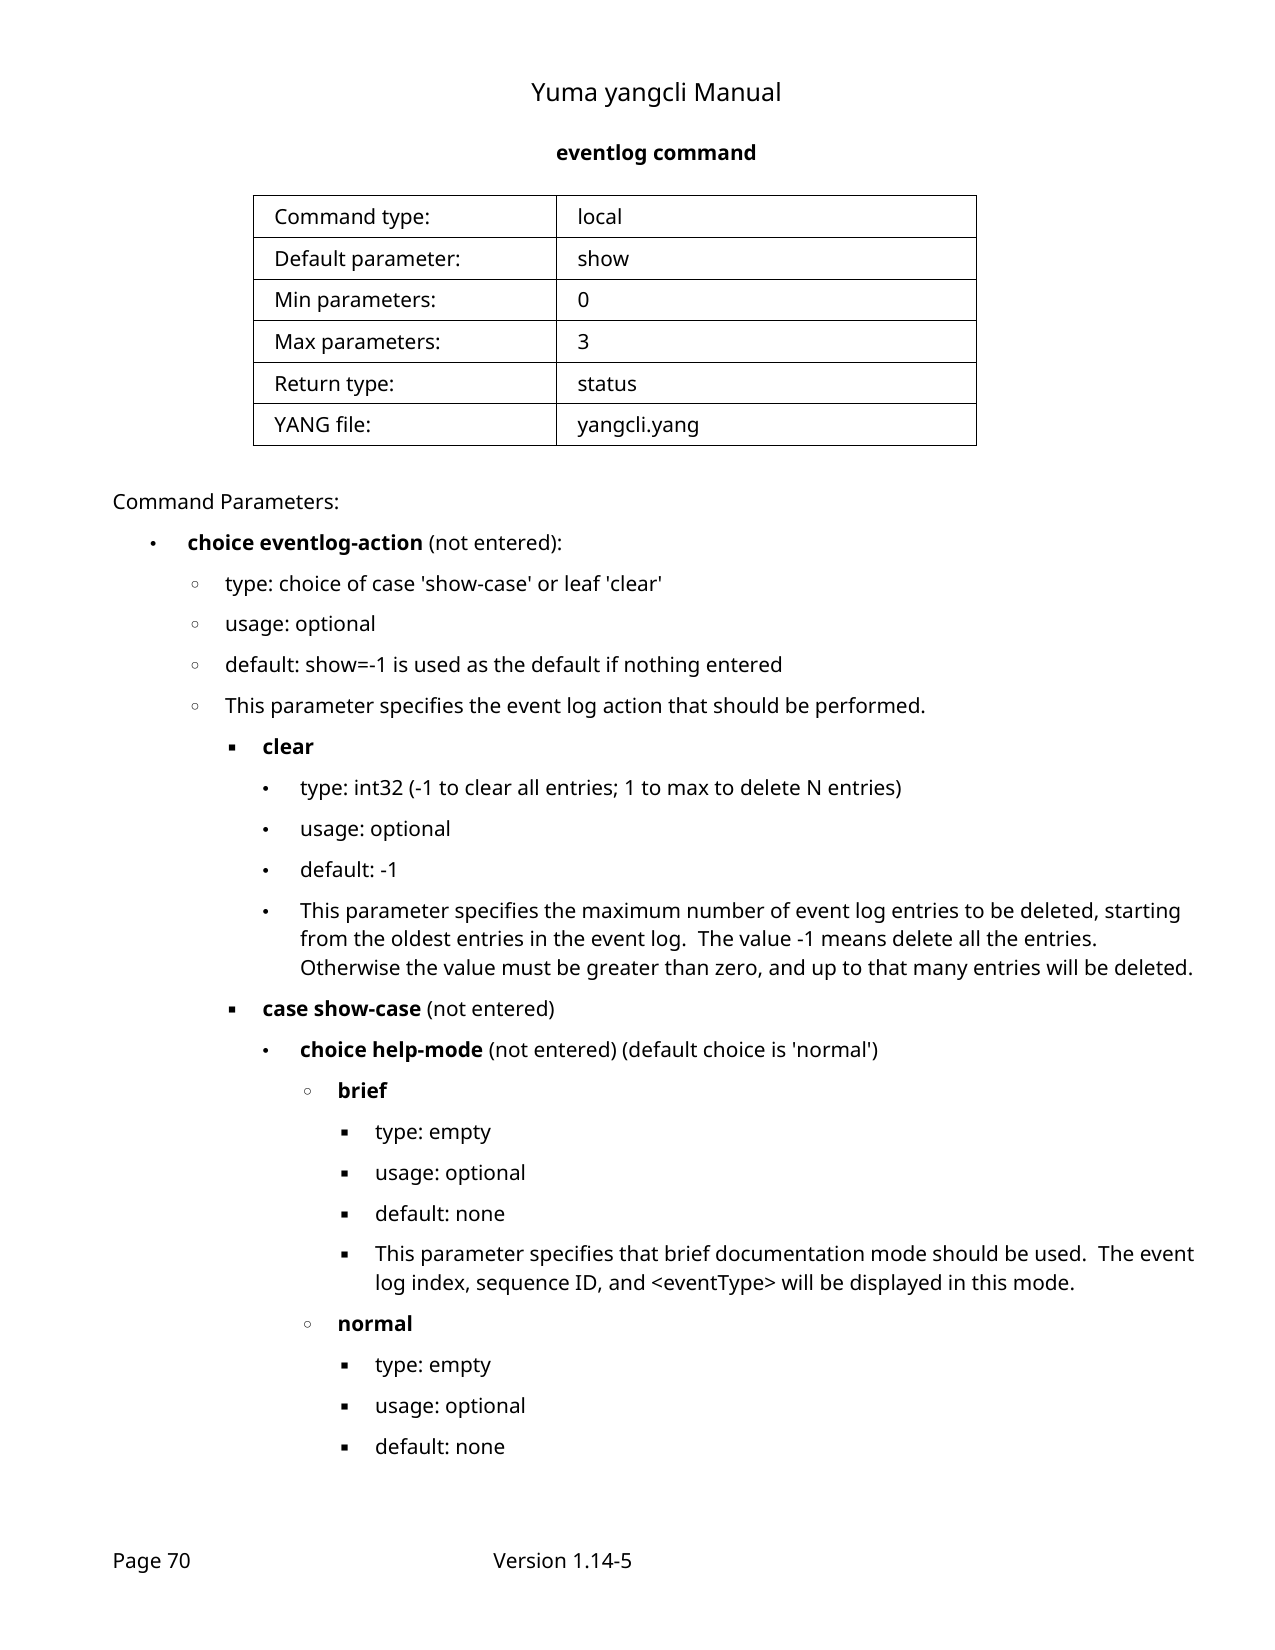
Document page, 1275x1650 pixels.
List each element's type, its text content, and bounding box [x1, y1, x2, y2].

table_header local [557, 196, 976, 237]
list case show-case (not entered) [225, 994, 1200, 1022]
subtitle eventlog command [127, 138, 1185, 167]
list This parameter specifies that brief documentation mode should be used. The event log index, sequence ID, and <eventType> will be displayed in this mode. [337, 1239, 1200, 1296]
table_cell show [557, 238, 976, 278]
table_cell Default parameter: [254, 238, 556, 278]
list This parameter specifies the maximum number of event log entries to be deleted, starting from the oldest entries in the event log. The value -1 means delete all the entries. Otherwise the value must be greater than zero, and up to that many entries will be deleted. [262, 896, 1200, 981]
table_cell YANG file: [254, 404, 556, 445]
list choice eventlog-action (not entered): [150, 528, 1200, 556]
text Command Parameters: [112, 487, 1200, 515]
list type: choice of case 'show-case' or leaf 'clear' [187, 569, 1200, 597]
table_cell Max parameters: [254, 321, 556, 362]
list type: empty [337, 1350, 1200, 1378]
list default: none [337, 1199, 1200, 1227]
table_cell Return type: [254, 363, 556, 403]
table_cell 0 [557, 280, 976, 320]
list default: -1 [262, 855, 1200, 884]
list default: none [337, 1432, 1200, 1460]
list usage: optional [337, 1391, 1200, 1419]
list usage: optional [337, 1158, 1200, 1186]
table_cell status [557, 363, 976, 403]
list usage: optional [187, 609, 1200, 638]
list type: int32 (-1 to clear all entries; 1 to max to delete N entries) [262, 773, 1200, 802]
list choice help-mode (not entered) (default choice is 'normal') [262, 1035, 1200, 1063]
table_cell Min parameters: [254, 280, 556, 320]
table_header Command type: [254, 196, 556, 237]
list clear [225, 732, 1200, 761]
table_cell yangcli.yang [557, 404, 976, 445]
list usage: optional [262, 814, 1200, 843]
list brief [300, 1076, 1200, 1104]
list default: show=-1 is used as the default if nothing entered [187, 651, 1200, 679]
table_cell 3 [557, 321, 976, 362]
list This parameter specifies the event log action that should be performed. [187, 691, 1200, 720]
list type: empty [337, 1117, 1200, 1145]
list normal [300, 1309, 1200, 1337]
